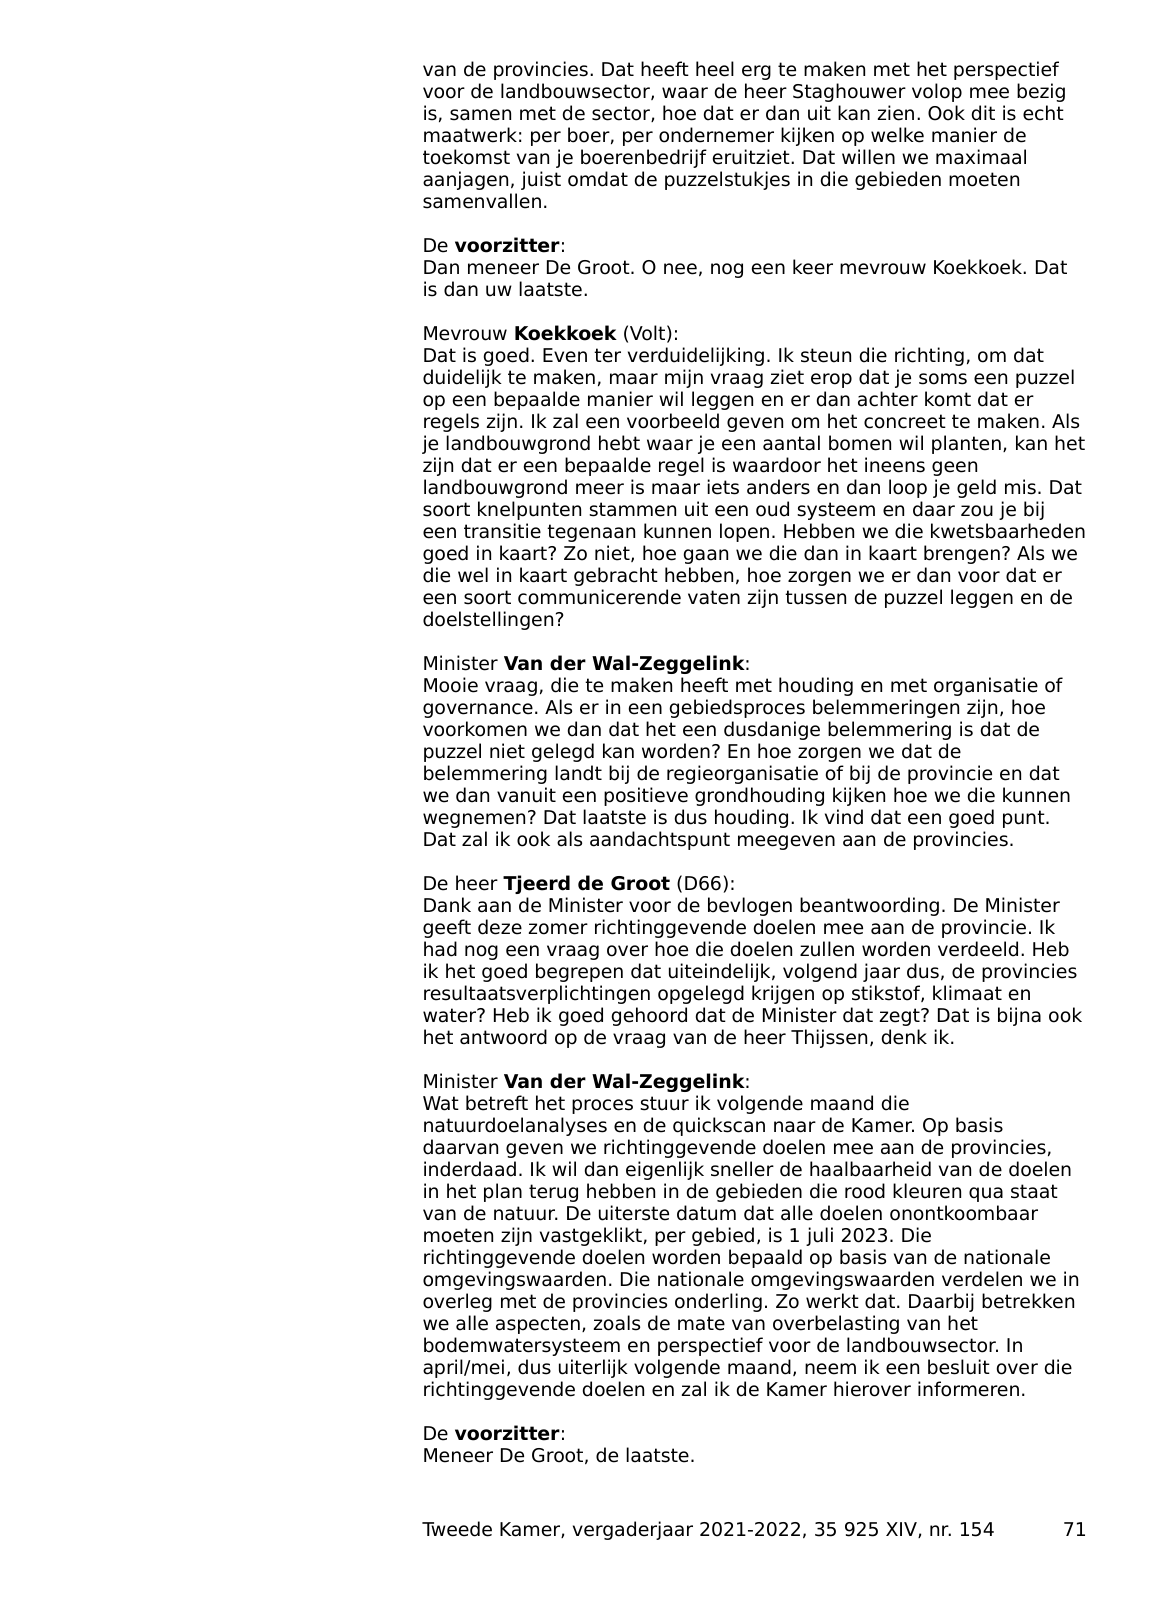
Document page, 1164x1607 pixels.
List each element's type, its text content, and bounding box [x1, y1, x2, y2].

text Minister Van der Wal-Zeggelink: [422, 653, 1087, 675]
text De voorzitter: [422, 235, 1087, 257]
text Dat is goed. Even ter verduidelijking. Ik steun die richting, om dat duidelijk te maken, maar mijn vraag ziet erop dat je soms een puzzel op een bepaalde manier wil leggen en er dan achter komt dat er regels zijn. Ik zal een voorbeeld geven om het concreet te maken. Als je landbouwgrond hebt waar je een aantal bomen wil planten, kan het zijn dat er een bepaalde regel is waardoor het ineens geen landbouwgrond meer is maar iets anders en dan loop je geld mis. Dat soort knelpunten stammen uit een oud systeem en daar zou je bij een transitie tegenaan kunnen lopen. Hebben we die kwetsbaarheden goed in kaart? Zo niet, hoe gaan we die dan in kaart brengen? Als we die wel in kaart gebracht hebben, hoe zorgen we er dan voor dat er een soort communicerende vaten zijn tussen de puzzel leggen en de doelstellingen? [422, 345, 1087, 631]
text Meneer De Groot, de laatste. [422, 1445, 1087, 1467]
text Dan meneer De Groot. O nee, nog een keer mevrouw Koekkoek. Dat is dan uw laatste. [422, 257, 1087, 301]
text Mooie vraag, die te maken heeft met houding en met organisatie of governance. Als er in een gebiedsproces belemmeringen zijn, hoe voorkomen we dan dat het een dusdanige belemmering is dat de puzzel niet gelegd kan worden? En hoe zorgen we dat de belemmering landt bij de regieorganisatie of bij de provincie en dat we dan vanuit een positieve grondhouding kijken hoe we die kunnen wegnemen? Dat laatste is dus houding. Ik vind dat een goed punt. Dat zal ik ook als aandachtspunt meegeven aan de provincies. [422, 675, 1087, 851]
text De voorzitter: [422, 1423, 1087, 1445]
text Mevrouw Koekkoek (Volt): [422, 323, 1087, 345]
text Dank aan de Minister voor de bevlogen beantwoording. De Minister geeft deze zomer richtinggevende doelen mee aan de provincie. Ik had nog een vraag over hoe die doelen zullen worden verdeeld. Heb ik het goed begrepen dat uiteindelijk, volgend jaar dus, de provincies resultaatsverplichtingen opgelegd krijgen op stikstof, klimaat en water? Heb ik goed gehoord dat de Minister dat zegt? Dat is bijna ook het antwoord op de vraag van de heer Thijssen, denk ik. [422, 895, 1087, 1049]
text De heer Tjeerd de Groot (D66): [422, 873, 1087, 895]
text Minister Van der Wal-Zeggelink: [422, 1071, 1087, 1093]
text van de provincies. Dat heeft heel erg te maken met het perspectief voor de landbouwsector, waar de heer Staghouwer volop mee bezig is, samen met de sector, hoe dat er dan uit kan zien. Ook dit is echt maatwerk: per boer, per ondernemer kijken op welke manier de toekomst van je boerenbedrijf eruitziet. Dat willen we maximaal aanjagen, juist omdat de puzzelstukjes in die gebieden moeten samenvallen. [422, 59, 1087, 213]
text Wat betreft het proces stuur ik volgende maand die natuurdoelanalyses en de quickscan naar de Kamer. Op basis daarvan geven we richtinggevende doelen mee aan de provincies, inderdaad. Ik wil dan eigenlijk sneller de haalbaarheid van de doelen in het plan terug hebben in de gebieden die rood kleuren qua staat van de natuur. De uiterste datum dat alle doelen onontkoombaar moeten zijn vastgeklikt, per gebied, is 1 juli 2023. Die richtinggevende doelen worden bepaald op basis van de nationale omgevingswaarden. Die nationale omgevingswaarden verdelen we in overleg met de provincies onderling. Zo werkt dat. Daarbij betrekken we alle aspecten, zoals de mate van overbelasting van het bodemwatersysteem en perspectief voor de landbouwsector. In april/mei, dus uiterlijk volgende maand, neem ik een besluit over die richtinggevende doelen en zal ik de Kamer hierover informeren. [422, 1093, 1087, 1401]
